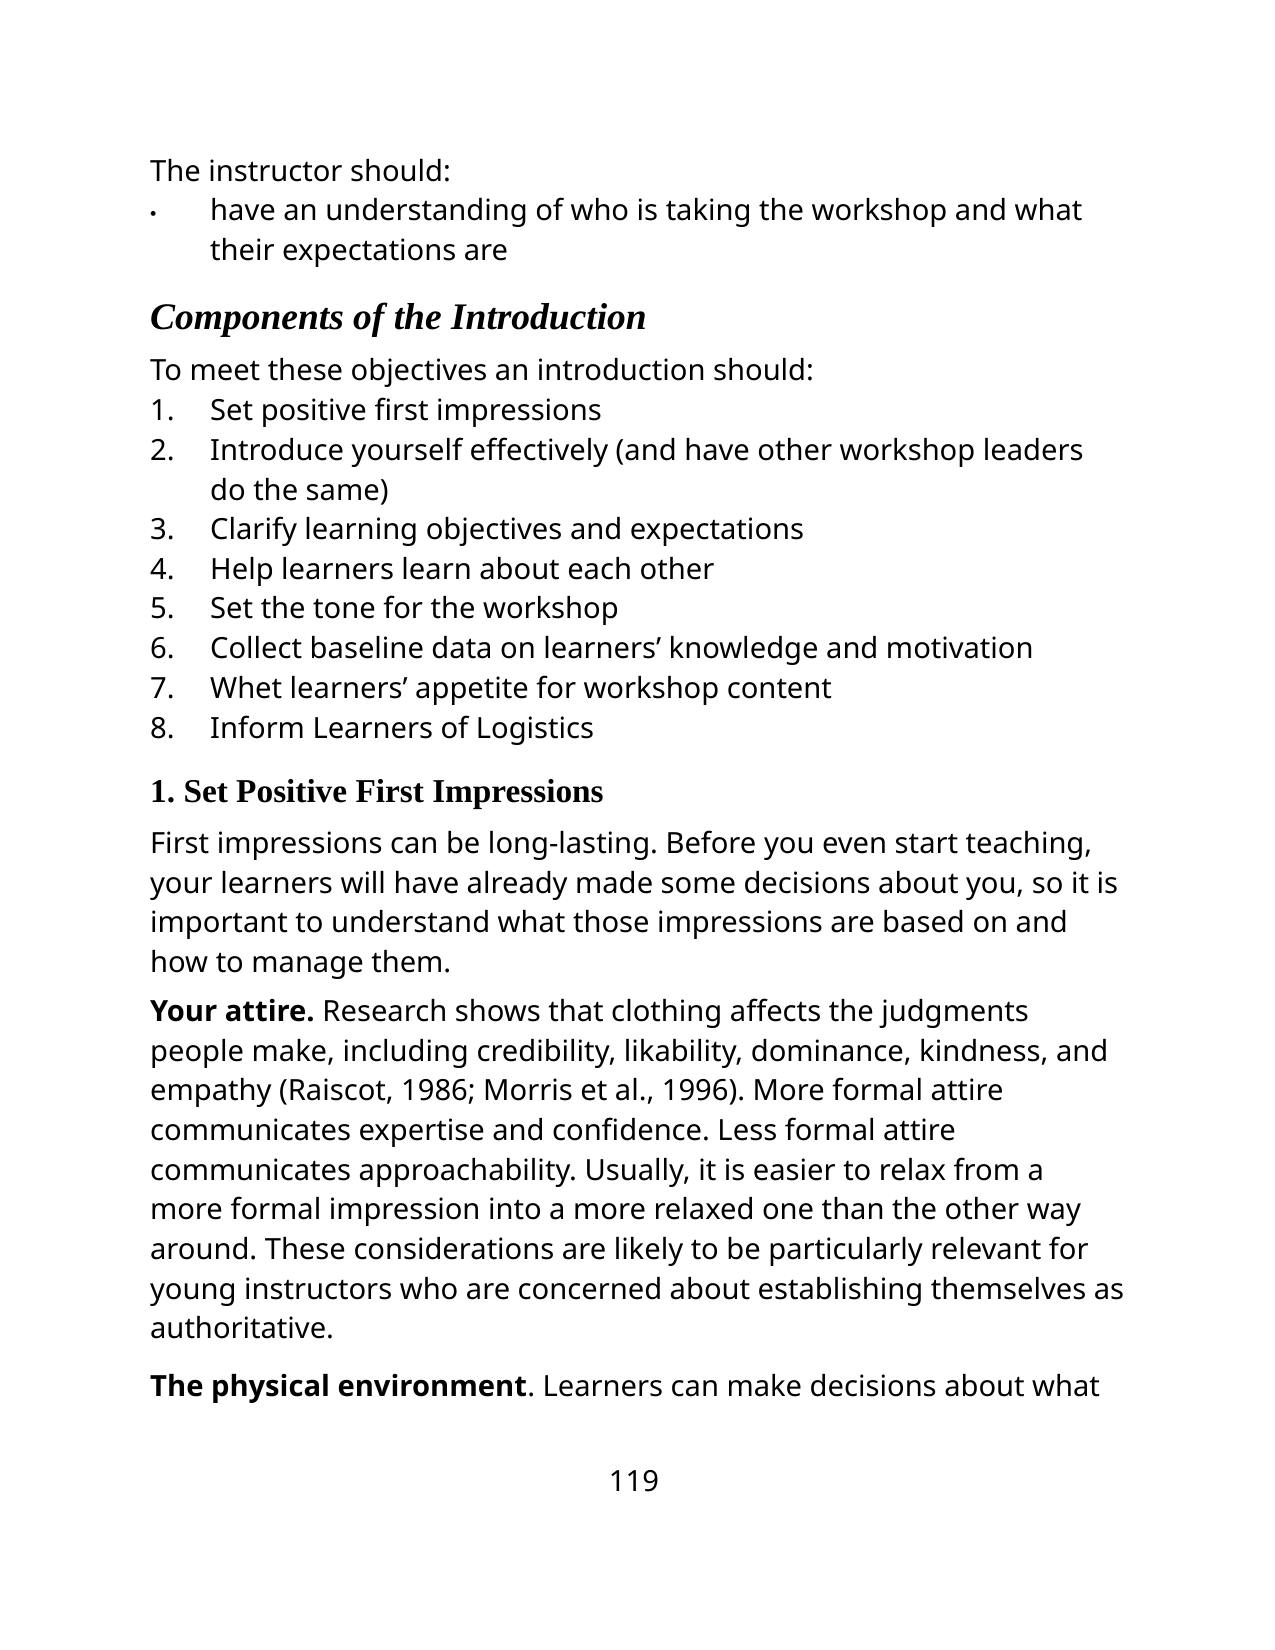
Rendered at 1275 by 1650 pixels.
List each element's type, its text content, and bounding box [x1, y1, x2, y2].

text The instructor should: [150, 150, 1125, 190]
list Help learners learn about each other [150, 548, 1125, 588]
list Introduce yourself effectively (and have other workshop leaders do the same) [150, 429, 1125, 508]
text Your attire. Research shows that clothing affects the judgments people make, including credibility, likability, dominance, kindness, and empathy (Raiscot, 1986; Morris et al., 1996). More formal attire communicates expertise and confidence. Less formal attire communicates approachability. Usually, it is easier to relax from a more formal impression into a more relaxed one than the other way around. These considerations are likely to be particularly relevant for young instructors who are concerned about establishing themselves as authoritative. [150, 990, 1125, 1347]
list have an understanding of who is taking the workshop and what their expectations are [150, 190, 1125, 269]
subtitle Components of the Introduction [150, 294, 1125, 337]
text To meet these objectives an introduction should: [150, 350, 1125, 389]
list Whet learners’ appetite for workshop content [150, 667, 1125, 707]
text The physical environment. Learners can make decisions about what [150, 1365, 1125, 1405]
text First impressions can be long-lasting. Before you even start teaching, your learners will have already made some decisions about you, so it is important to understand what those impressions are based on and how to manage them. [150, 822, 1125, 981]
list Collect baseline data on learners’ knowledge and motivation [150, 627, 1125, 667]
list Inform Learners of Logistics [150, 707, 1125, 747]
list Set positive first impressions [150, 389, 1125, 429]
list Clarify learning objectives and expectations [150, 508, 1125, 548]
list Set the tone for the workshop [150, 588, 1125, 627]
subtitle 1. Set Positive First Impressions [150, 772, 1125, 810]
